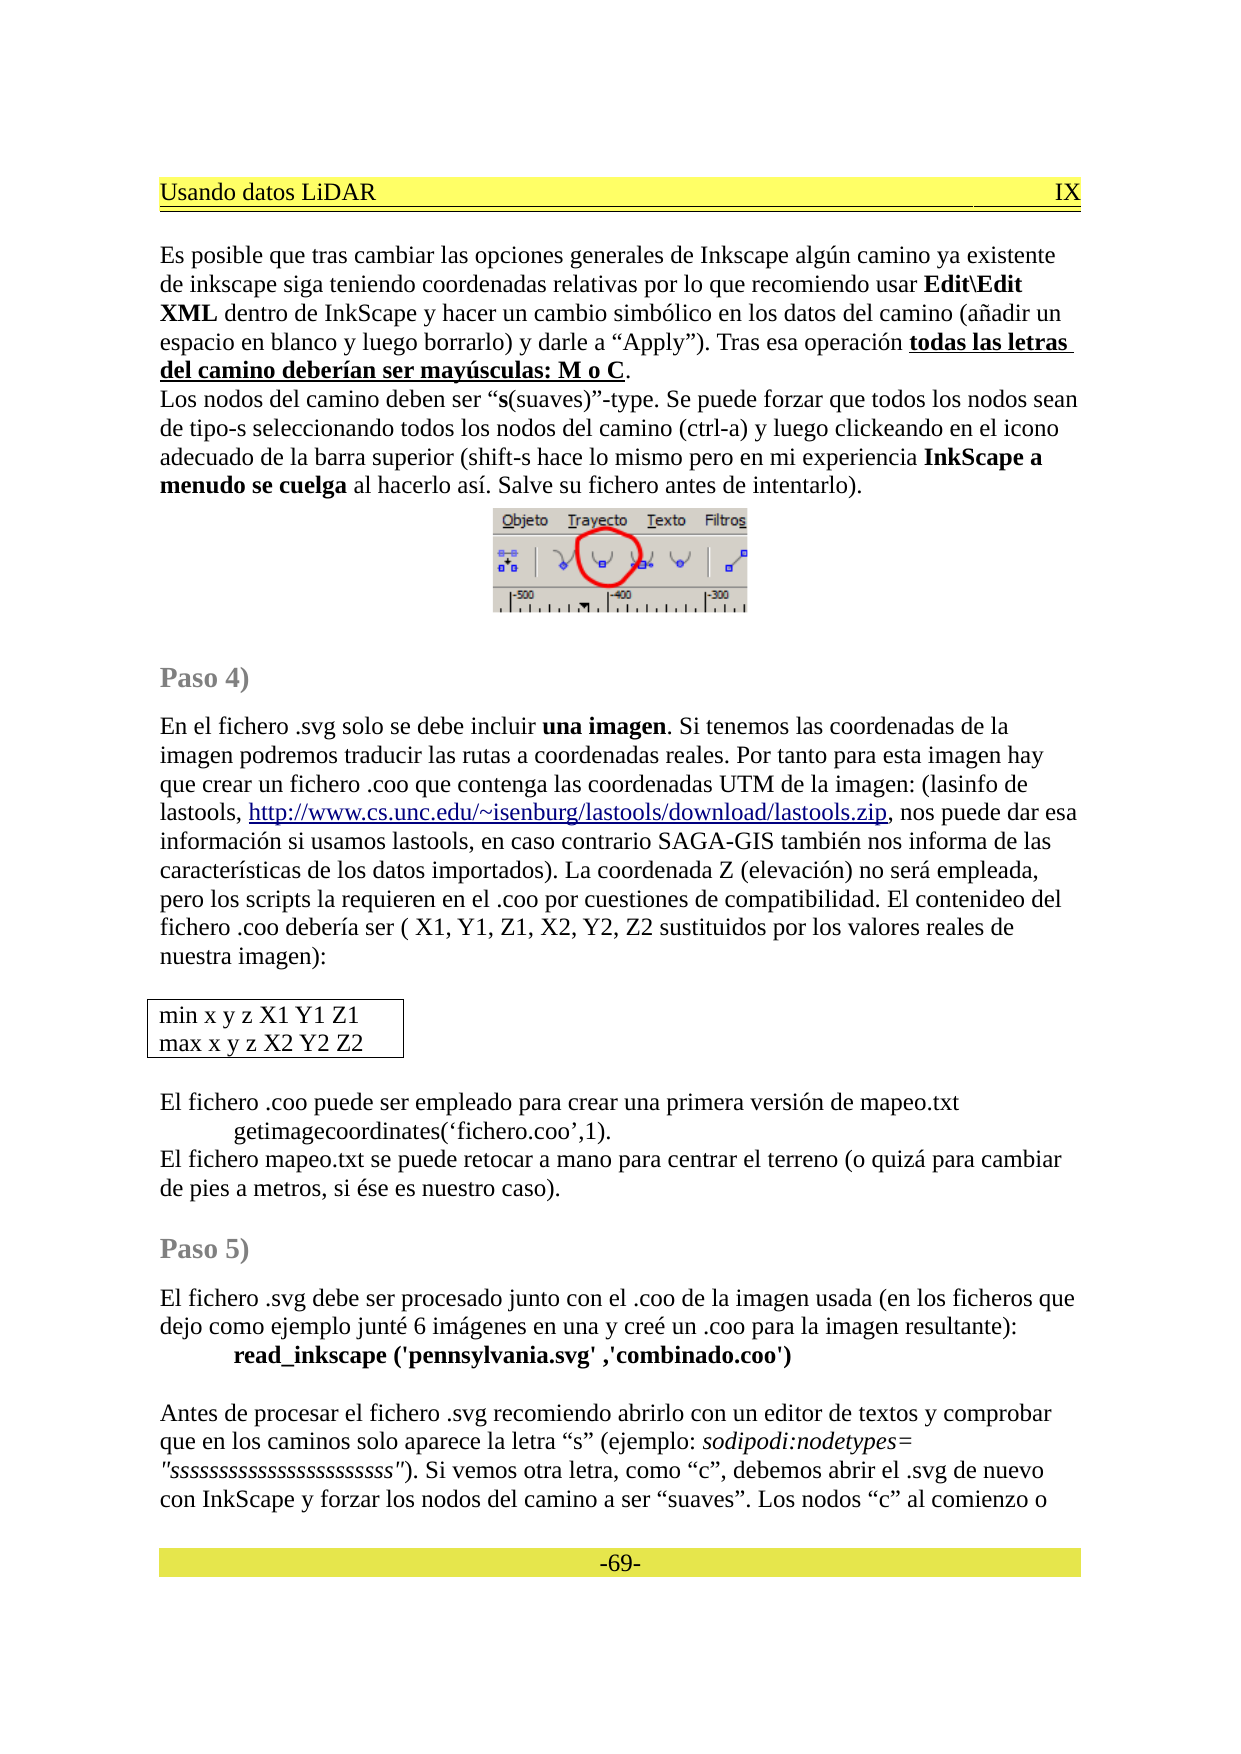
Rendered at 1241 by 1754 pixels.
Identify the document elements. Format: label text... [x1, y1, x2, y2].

text read_inkscape ('pennsylvania.svg' ,'combinado.coo') [159, 1340, 1081, 1369]
text En el fichero .svg solo se debe incluir una imagen. Si tenemos las coordenadas de la imagen podremos traducir las rutas a coordenadas reales. Por tanto para esta imagen hay que crear un fichero .coo que contenga las coordenadas UTM de la imagen: (lasinfo de lastools, http://www.cs.unc.edu/~isenburg/lastools/download/lastools.zip, nos puede dar esa información si usamos lastools, en caso contrario SAGA-GIS también nos informa de las características de los datos importados). La coordenada Z (elevación) no será empleada, pero los scripts la requieren en el .coo por cuestiones de compatibilidad. El contenideo del fichero .coo debería ser ( X1, Y1, Z1, X2, Y2, Z2 sustituidos por los valores reales de nuestra imagen): [159, 711, 1081, 970]
text El fichero mapeo.txt se puede retocar a mano para centrar el terreno (o quizá para cambiar de pies a metros, si ése es nuestro caso). [159, 1144, 1081, 1202]
subtitle Paso 5) [159, 1231, 1081, 1265]
text Es posible que tras cambiar las opciones generales de Inkscape algún camino ya existente de inkscape siga teniendo coordenadas relativas por lo que recomiendo usar Edit\Edit XML dentro de InkScape y hacer un cambio simbólico en los datos del camino (añadir un espacio en blanco y luego borrarlo) y darle a “Apply”). Tras esa operación todas las letras del camino deberían ser mayúsculas: M o C. [159, 240, 1081, 384]
text Los nodos del camino deben ser “s(suaves)”-type. Se puede forzar que todos los nodos sean de tipo-s seleccionando todos los nodos del camino (ctrl-a) y luego clickeando en el icono adecuado de la barra superior (shift-s hace lo mismo pero en mi experiencia InkScape a menudo se cuelga al hacerlo así. Salve su fichero antes de intentarlo). [159, 384, 1081, 499]
picture [492, 508, 748, 622]
text El fichero .svg debe ser procesado junto con el .coo de la imagen usada (en los ficheros que dejo como ejemplo junté 6 imágenes en una y creé un .coo para la imagen resultante): [159, 1283, 1081, 1340]
table_header min x y z X1 Y1 Z1 max x y z X2 Y2 Z2 [148, 1000, 403, 1057]
text Antes de procesar el fichero .svg recomiendo abrirlo con un editor de textos y comprobar que en los caminos solo aparece la letra “s” (ejemplo: sodipodi:nodetypes= "sssssssssssssssssssssss"). Si vemos otra letra, como “c”, debemos abrir el .svg de nuevo con InkScape y forzar los nodos del camino a ser “suaves”. Los nodos “c” al comienzo o [159, 1398, 1081, 1513]
subtitle Paso 4) [159, 660, 1081, 693]
text El fichero .coo puede ser empleado para crear una primera versión de mapeo.txt [159, 1087, 1081, 1116]
text getimagecoordinates(‘fichero.coo’,1). [159, 1116, 1081, 1144]
